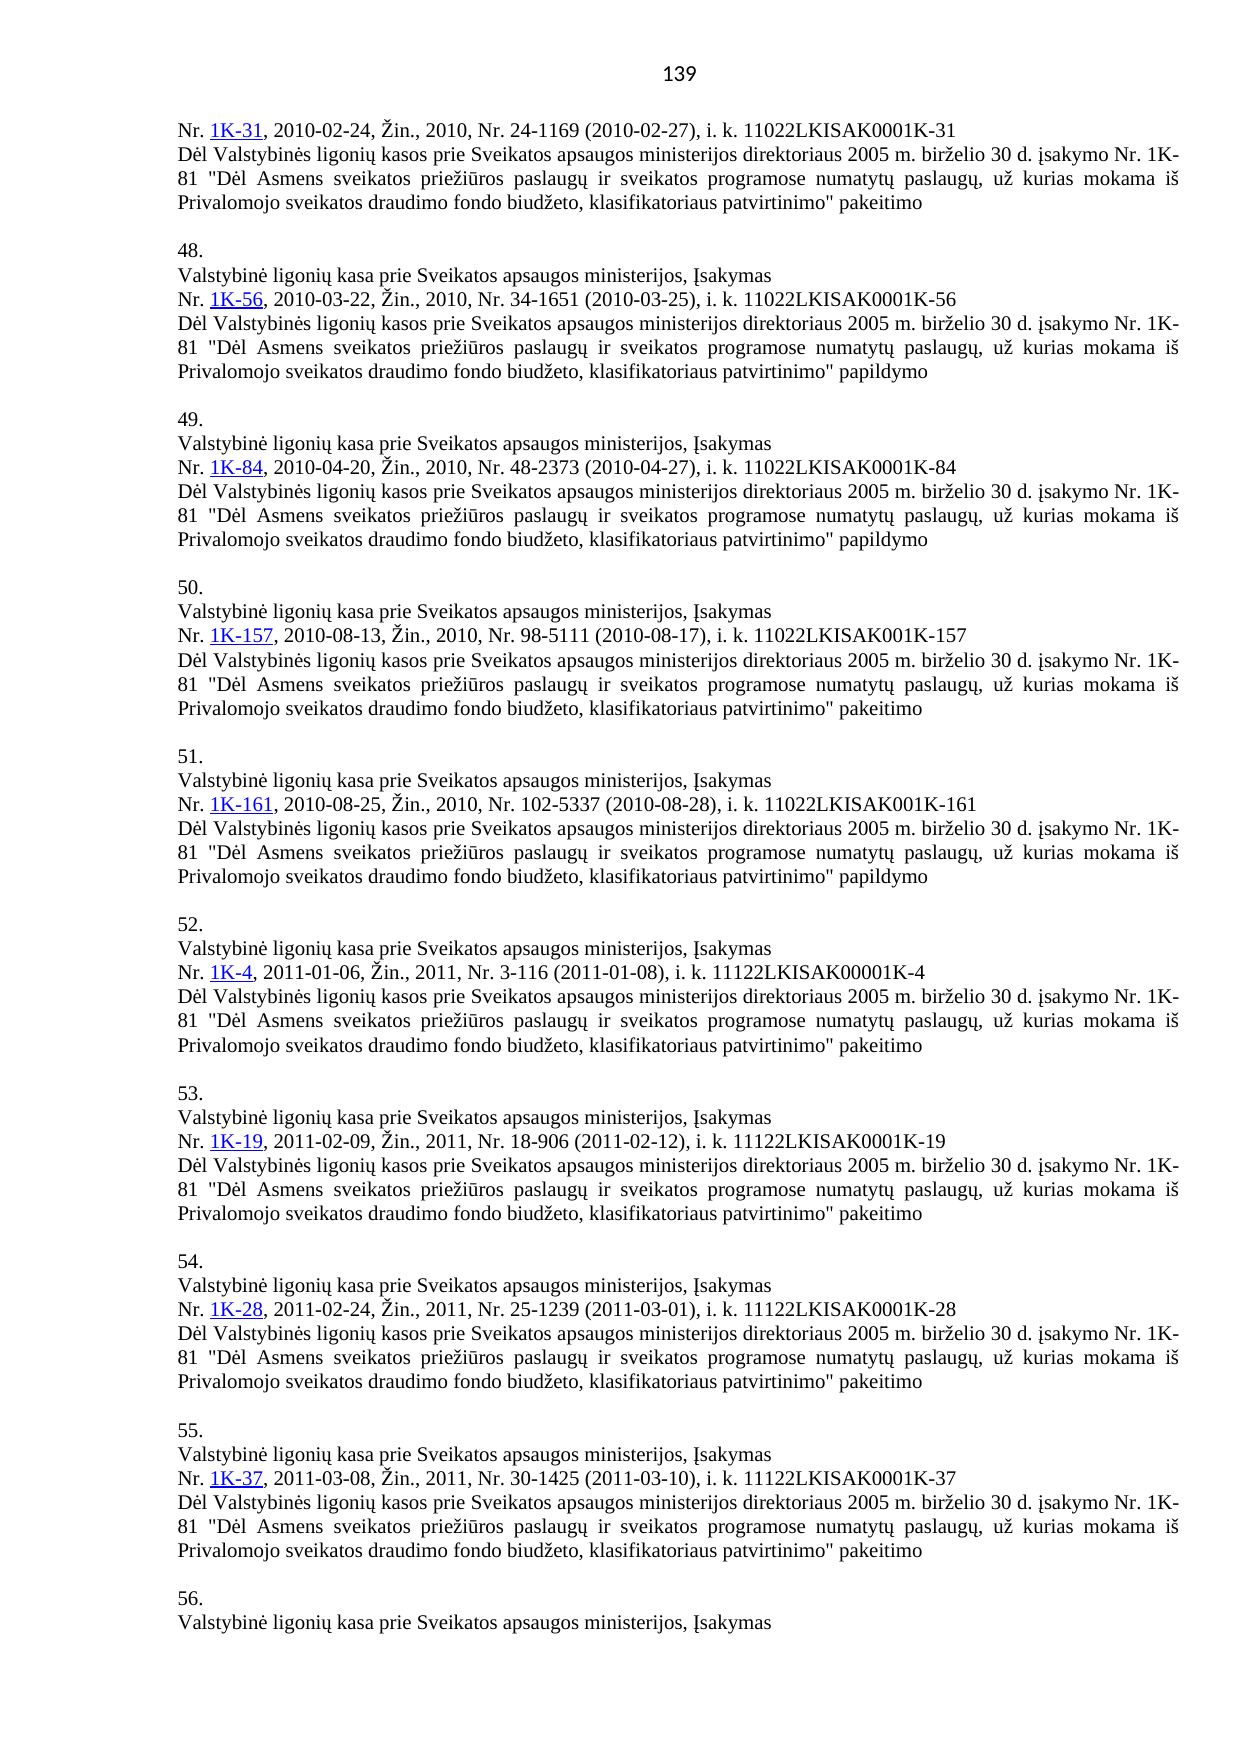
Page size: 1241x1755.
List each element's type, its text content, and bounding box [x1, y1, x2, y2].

text Valstybinė ligonių kasa prie Sveikatos apsaugos ministerijos, Įsakymas [177, 936, 1181, 960]
text 49. [177, 407, 1181, 431]
text Nr. 1K-37, 2011-03-08, Žin., 2011, Nr. 30-1425 (2011-03-10), i. k. 11122LKISAK0001K-37 [177, 1466, 1181, 1490]
text Dėl Valstybinės ligonių kasos prie Sveikatos apsaugos ministerijos direktoriaus 2005 m. birželio 30 d. įsakymo Nr. 1K-81 "Dėl Asmens sveikatos priežiūros paslaugų ir sveikatos programose numatytų paslaugų, už kurias mokama iš Privalomojo sveikatos draudimo fondo biudžeto, klasifikatoriaus patvirtinimo" pakeitimo [177, 647, 1181, 720]
text Dėl Valstybinės ligonių kasos prie Sveikatos apsaugos ministerijos direktoriaus 2005 m. birželio 30 d. įsakymo Nr. 1K-81 "Dėl Asmens sveikatos priežiūros paslaugų ir sveikatos programose numatytų paslaugų, už kurias mokama iš Privalomojo sveikatos draudimo fondo biudžeto, klasifikatoriaus patvirtinimo" pakeitimo [177, 142, 1181, 214]
text Dėl Valstybinės ligonių kasos prie Sveikatos apsaugos ministerijos direktoriaus 2005 m. birželio 30 d. įsakymo Nr. 1K-81 "Dėl Asmens sveikatos priežiūros paslaugų ir sveikatos programose numatytų paslaugų, už kurias mokama iš Privalomojo sveikatos draudimo fondo biudžeto, klasifikatoriaus patvirtinimo" pakeitimo [177, 1490, 1181, 1562]
text Dėl Valstybinės ligonių kasos prie Sveikatos apsaugos ministerijos direktoriaus 2005 m. birželio 30 d. įsakymo Nr. 1K-81 "Dėl Asmens sveikatos priežiūros paslaugų ir sveikatos programose numatytų paslaugų, už kurias mokama iš Privalomojo sveikatos draudimo fondo biudžeto, klasifikatoriaus patvirtinimo" pakeitimo [177, 1321, 1181, 1393]
text 56. [177, 1586, 1181, 1610]
text Nr. 1K-161, 2010-08-25, Žin., 2010, Nr. 102-5337 (2010-08-28), i. k. 11022LKISAK001K-161 [177, 792, 1181, 816]
text Valstybinė ligonių kasa prie Sveikatos apsaugos ministerijos, Įsakymas [177, 1105, 1181, 1129]
text 54. [177, 1249, 1181, 1273]
text Dėl Valstybinės ligonių kasos prie Sveikatos apsaugos ministerijos direktoriaus 2005 m. birželio 30 d. įsakymo Nr. 1K-81 "Dėl Asmens sveikatos priežiūros paslaugų ir sveikatos programose numatytų paslaugų, už kurias mokama iš Privalomojo sveikatos draudimo fondo biudžeto, klasifikatoriaus patvirtinimo" papildymo [177, 479, 1181, 551]
text 48. [177, 238, 1181, 262]
text Valstybinė ligonių kasa prie Sveikatos apsaugos ministerijos, Įsakymas [177, 1442, 1181, 1466]
text Dėl Valstybinės ligonių kasos prie Sveikatos apsaugos ministerijos direktoriaus 2005 m. birželio 30 d. įsakymo Nr. 1K-81 "Dėl Asmens sveikatos priežiūros paslaugų ir sveikatos programose numatytų paslaugų, už kurias mokama iš Privalomojo sveikatos draudimo fondo biudžeto, klasifikatoriaus patvirtinimo" papildymo [177, 311, 1181, 383]
text Nr. 1K-4, 2011-01-06, Žin., 2011, Nr. 3-116 (2011-01-08), i. k. 11122LKISAK00001K-4 [177, 960, 1181, 984]
text Valstybinė ligonių kasa prie Sveikatos apsaugos ministerijos, Įsakymas [177, 768, 1181, 792]
text Valstybinė ligonių kasa prie Sveikatos apsaugos ministerijos, Įsakymas [177, 1273, 1181, 1297]
text 50. [177, 575, 1181, 599]
text Nr. 1K-84, 2010-04-20, Žin., 2010, Nr. 48-2373 (2010-04-27), i. k. 11022LKISAK0001K-84 [177, 455, 1181, 479]
text Nr. 1K-31, 2010-02-24, Žin., 2010, Nr. 24-1169 (2010-02-27), i. k. 11022LKISAK0001K-31 [177, 118, 1181, 142]
text 52. [177, 912, 1181, 936]
text Dėl Valstybinės ligonių kasos prie Sveikatos apsaugos ministerijos direktoriaus 2005 m. birželio 30 d. įsakymo Nr. 1K-81 "Dėl Asmens sveikatos priežiūros paslaugų ir sveikatos programose numatytų paslaugų, už kurias mokama iš Privalomojo sveikatos draudimo fondo biudžeto, klasifikatoriaus patvirtinimo" papildymo [177, 816, 1181, 888]
text Nr. 1K-157, 2010-08-13, Žin., 2010, Nr. 98-5111 (2010-08-17), i. k. 11022LKISAK001K-157 [177, 623, 1181, 647]
text Nr. 1K-19, 2011-02-09, Žin., 2011, Nr. 18-906 (2011-02-12), i. k. 11122LKISAK0001K-19 [177, 1129, 1181, 1153]
text Valstybinė ligonių kasa prie Sveikatos apsaugos ministerijos, Įsakymas [177, 1610, 1181, 1634]
text Dėl Valstybinės ligonių kasos prie Sveikatos apsaugos ministerijos direktoriaus 2005 m. birželio 30 d. įsakymo Nr. 1K-81 "Dėl Asmens sveikatos priežiūros paslaugų ir sveikatos programose numatytų paslaugų, už kurias mokama iš Privalomojo sveikatos draudimo fondo biudžeto, klasifikatoriaus patvirtinimo" pakeitimo [177, 984, 1181, 1057]
text 53. [177, 1081, 1181, 1105]
text Valstybinė ligonių kasa prie Sveikatos apsaugos ministerijos, Įsakymas [177, 431, 1181, 455]
text Dėl Valstybinės ligonių kasos prie Sveikatos apsaugos ministerijos direktoriaus 2005 m. birželio 30 d. įsakymo Nr. 1K-81 "Dėl Asmens sveikatos priežiūros paslaugų ir sveikatos programose numatytų paslaugų, už kurias mokama iš Privalomojo sveikatos draudimo fondo biudžeto, klasifikatoriaus patvirtinimo" pakeitimo [177, 1153, 1181, 1225]
text 55. [177, 1417, 1181, 1442]
text Nr. 1K-56, 2010-03-22, Žin., 2010, Nr. 34-1651 (2010-03-25), i. k. 11022LKISAK0001K-56 [177, 287, 1181, 311]
text Nr. 1K-28, 2011-02-24, Žin., 2011, Nr. 25-1239 (2011-03-01), i. k. 11122LKISAK0001K-28 [177, 1297, 1181, 1321]
text Valstybinė ligonių kasa prie Sveikatos apsaugos ministerijos, Įsakymas [177, 599, 1181, 623]
text Valstybinė ligonių kasa prie Sveikatos apsaugos ministerijos, Įsakymas [177, 262, 1181, 287]
text 51. [177, 744, 1181, 768]
